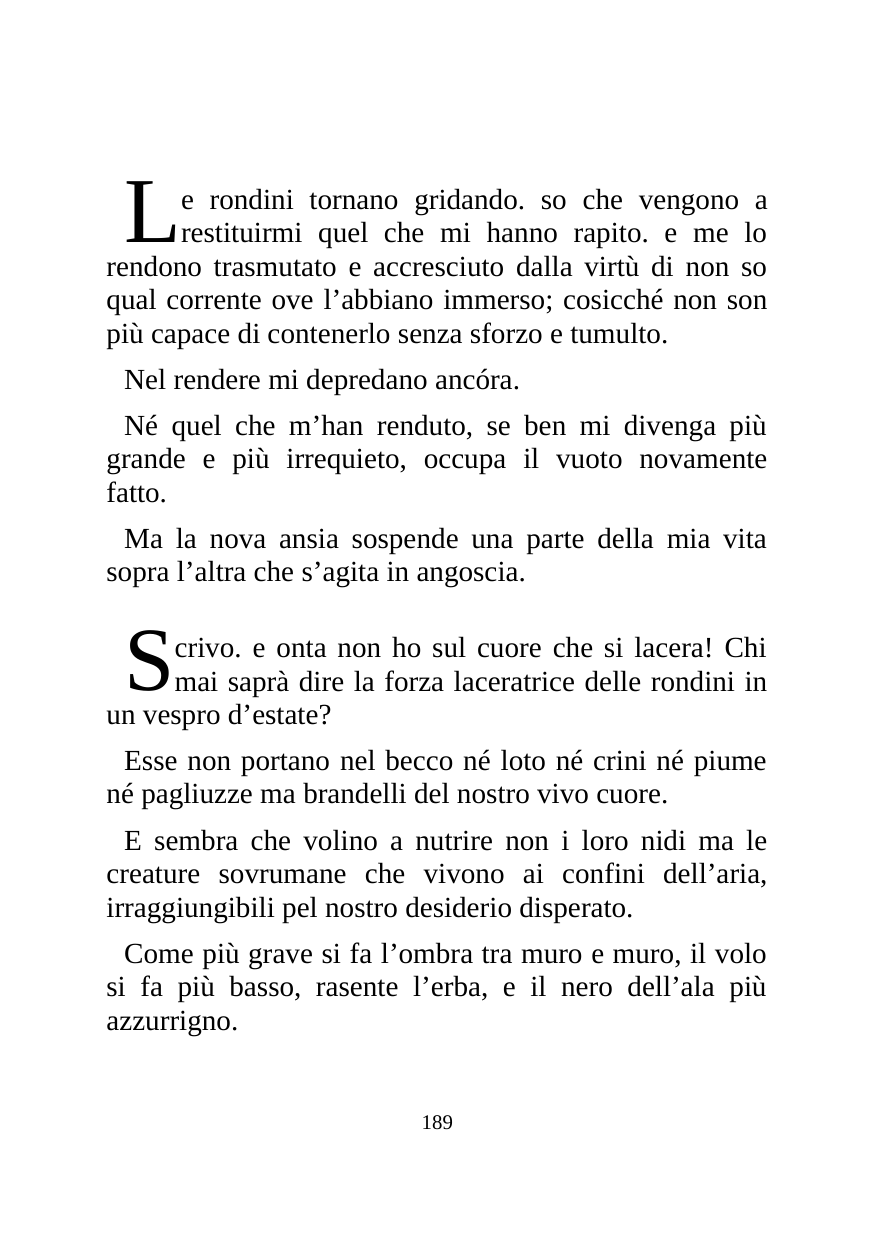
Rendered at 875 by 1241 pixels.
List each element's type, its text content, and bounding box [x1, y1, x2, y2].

text Le rondini tornano gridando. so che vengono a restituirmi quel che mi hanno rapito. e me lo rendono trasmutato e accresciuto dalla virtù di non so qual corrente ove l’abbiano immerso; cosicché non son più capace di contenerlo senza sforzo e tumulto. [106, 182, 768, 349]
text E sembra che volino a nutrire non i loro nidi ma le creature sovrumane che vivono ai confini dell’aria, irraggiungibili pel nostro desiderio disperato. [106, 823, 768, 923]
text Come più grave si fa l’ombra tra muro e muro, il volo si fa più basso, rasente l’erba, e il nero dell’ala più azzurrigno. [106, 936, 768, 1036]
text Né quel che m’han renduto, se ben mi divenga più grande e più irrequieto, occupa il vuoto novamente fatto. [106, 408, 768, 508]
text Esse non portano nel becco né loto né crini né piume né pagliuzze ma brandelli del nostro vivo cuore. [106, 743, 768, 810]
text Scrivo. e onta non ho sul cuore che si lacera! Chi mai saprà dire la forza laceratrice delle rondini in un vespro d’estate? [106, 630, 768, 731]
text Ma la nova ansia sospende una parte della mia vita sopra l’altra che s’agita in angoscia. [106, 521, 768, 588]
text Nel rendere mi depredano ancóra. [106, 362, 768, 395]
